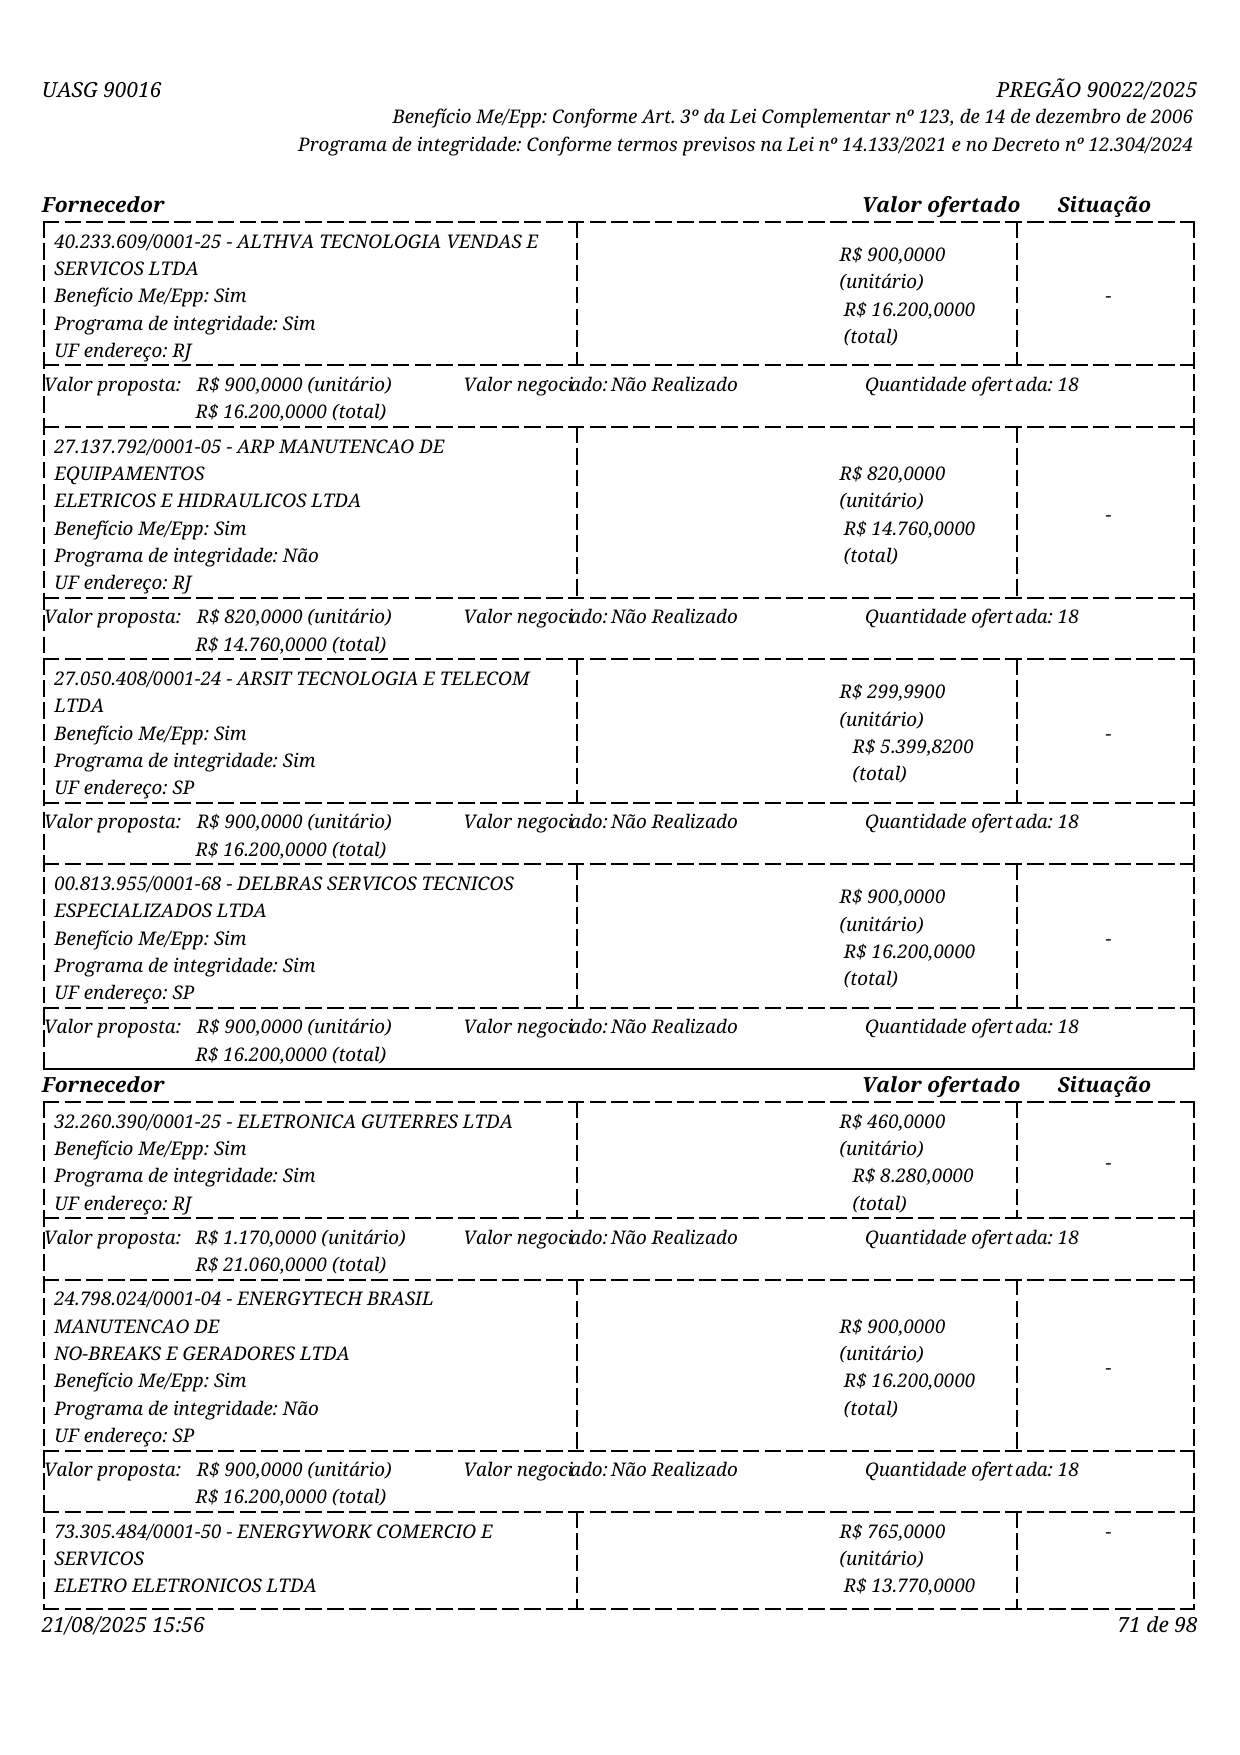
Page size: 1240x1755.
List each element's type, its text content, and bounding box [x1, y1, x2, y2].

table_cell ado: Não Realizado [577, 364, 839, 426]
text Fornecedor Valor ofertado Situação [42, 190, 1200, 219]
table_cell [1017, 658, 1101, 802]
table_cell ado: Não Realizado [577, 1450, 839, 1511]
table_cell [1017, 863, 1101, 1007]
table_cell - [1101, 1279, 1194, 1449]
table_cell [577, 863, 839, 1007]
table_cell Quantidade ofert [839, 802, 1017, 863]
table_cell - [1101, 863, 1194, 1007]
table_header R$ 460,0000 (unitário) R$ 8.280,0000 (total) [839, 1101, 1017, 1217]
table_cell Valor proposta: R$ 820,0000 (unitário) Valor negoci R$ 14.760,0000 (total) [44, 597, 577, 658]
text Benefício Me/Epp: Conforme Art. 3º da Lei Complementar nº 123, de 14 de dezembro de 2006 [42, 103, 1195, 129]
table_cell [1017, 1279, 1101, 1449]
table_cell - [1101, 426, 1194, 597]
table_cell Valor proposta: R$ 1.170,0000 (unitário) Valor negoci R$ 21.060,0000 (total) [44, 1217, 577, 1279]
text Programa de integridade: Conforme termos previsos na Lei nº 14.133/2021 e no Decreto nº 12.304/2024 [42, 131, 1195, 157]
table_cell [577, 658, 839, 802]
table_cell - [1101, 658, 1194, 802]
table_header 40.233.609/0001-25 - ALTHVA TECNOLOGIA VENDAS E SERVICOS LTDA Benefício Me/Epp: Sim Programa de integridade: Sim UF endereço: RJ [44, 221, 577, 364]
table_cell 27.050.408/0001-24 - ARSIT TECNOLOGIA E TELECOM LTDA Benefício Me/Epp: Sim Programa de integridade: Sim UF endereço: SP [44, 658, 577, 802]
table_cell [1101, 1217, 1194, 1279]
table_header R$ 900,0000 (unitário) R$ 16.200,0000 (total) [839, 221, 1017, 364]
table_header [1017, 221, 1101, 364]
table_cell ado: Não Realizado [577, 1217, 839, 1279]
table_cell ada: 18 [1017, 1217, 1101, 1279]
table_cell ada: 18 [1017, 364, 1101, 426]
text Fornecedor Valor ofertado Situação [42, 1070, 1200, 1099]
table_cell Quantidade ofert [839, 1217, 1017, 1279]
table_header 32.260.390/0001-25 - ELETRONICA GUTERRES LTDA Benefício Me/Epp: Sim Programa de integridade: Sim UF endereço: RJ [44, 1101, 577, 1217]
table_cell Quantidade ofert [839, 364, 1017, 426]
table_header [577, 221, 839, 364]
table_cell ada: 18 [1017, 1007, 1101, 1068]
table_cell ado: Não Realizado [577, 597, 839, 658]
table_cell R$ 765,0000 (unitário) R$ 13.770,0000 [839, 1511, 1017, 1608]
table_cell [577, 426, 839, 597]
table_cell Quantidade ofert [839, 1450, 1017, 1511]
table_header - [1101, 1101, 1194, 1217]
table_cell [1017, 426, 1101, 597]
table_cell [1017, 1511, 1101, 1608]
table_cell [1101, 1450, 1194, 1511]
table_cell R$ 299,9900 (unitário) R$ 5.399,8200 (total) [839, 658, 1017, 802]
table_cell [577, 1511, 839, 1608]
table_header [577, 1101, 839, 1217]
table_cell R$ 820,0000 (unitário) R$ 14.760,0000 (total) [839, 426, 1017, 597]
table_cell [577, 1279, 839, 1449]
table_cell ado: Não Realizado [577, 802, 839, 863]
table_cell R$ 900,0000 (unitário) R$ 16.200,0000 (total) [839, 863, 1017, 1007]
table_header [1017, 1101, 1101, 1217]
table_cell Valor proposta: R$ 900,0000 (unitário) Valor negoci R$ 16.200,0000 (total) [44, 1007, 577, 1068]
table_cell Valor proposta: R$ 900,0000 (unitário) Valor negoci R$ 16.200,0000 (total) [44, 1450, 577, 1511]
table_cell - [1101, 1511, 1194, 1608]
table_cell 24.798.024/0001-04 - ENERGYTECH BRASIL MANUTENCAO DE NO-BREAKS E GERADORES LTDA Benefício Me/Epp: Sim Programa de integridade: Não UF endereço: SP [44, 1279, 577, 1449]
table_cell Valor proposta: R$ 900,0000 (unitário) Valor negoci R$ 16.200,0000 (total) [44, 364, 577, 426]
table_cell Quantidade ofert [839, 597, 1017, 658]
table_cell ada: 18 [1017, 1450, 1101, 1511]
table_cell 27.137.792/0001-05 - ARP MANUTENCAO DE EQUIPAMENTOS ELETRICOS E HIDRAULICOS LTDA Benefício Me/Epp: Sim Programa de integridade: Não UF endereço: RJ [44, 426, 577, 597]
table_cell ada: 18 [1017, 597, 1101, 658]
table_cell [1101, 364, 1194, 426]
table_cell Valor proposta: R$ 900,0000 (unitário) Valor negoci R$ 16.200,0000 (total) [44, 802, 577, 863]
table_cell 00.813.955/0001-68 - DELBRAS SERVICOS TECNICOS ESPECIALIZADOS LTDA Benefício Me/Epp: Sim Programa de integridade: Sim UF endereço: SP [44, 863, 577, 1007]
table_cell 73.305.484/0001-50 - ENERGYWORK COMERCIO E SERVICOS ELETRO ELETRONICOS LTDA [44, 1511, 577, 1608]
table_cell R$ 900,0000 (unitário) R$ 16.200,0000 (total) [839, 1279, 1017, 1449]
table_cell Quantidade ofert [839, 1007, 1017, 1068]
table_cell ada: 18 [1017, 802, 1101, 863]
table_cell ado: Não Realizado [577, 1007, 839, 1068]
table_cell [1101, 1007, 1194, 1068]
table_header - [1101, 221, 1194, 364]
table_cell [1101, 802, 1194, 863]
table_cell [1101, 597, 1194, 658]
